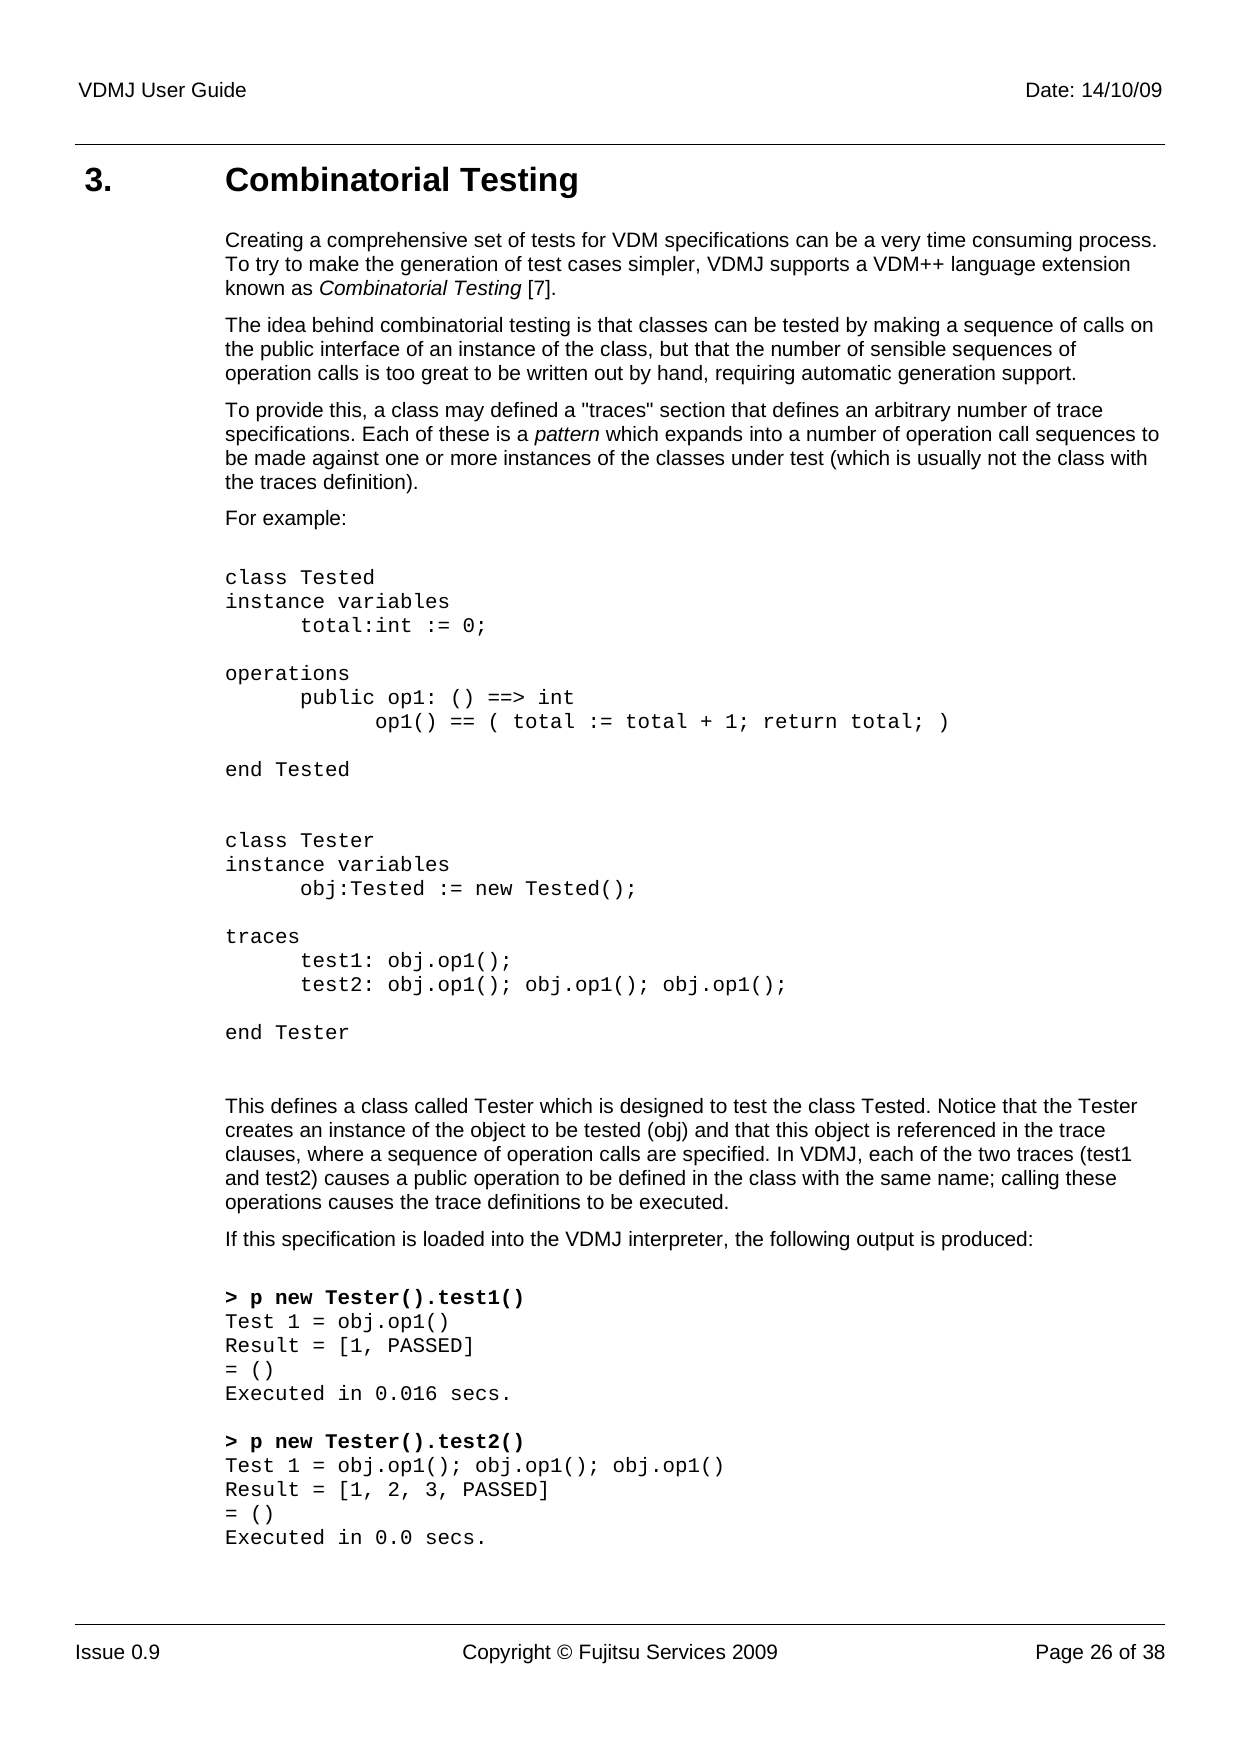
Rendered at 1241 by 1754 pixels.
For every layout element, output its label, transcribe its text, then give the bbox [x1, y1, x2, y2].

text class Tested [225, 567, 1165, 591]
text end Tester [225, 1022, 1165, 1046]
text For example: [225, 506, 1165, 530]
text To provide this, a class may defined a "traces" section that defines an arbitrary number of trace specifications. Each of these is a pattern which expands into a number of operation call sequences to be made against one or more instances of the classes under test (which is usually not the class with the traces definition). [225, 398, 1165, 494]
text Executed in 0.016 secs. [225, 1383, 1165, 1407]
text op1() == ( total := total + 1; return total; ) [225, 711, 1165, 734]
text operations [225, 663, 1165, 687]
subtitle Combinatorial Testing [75, 160, 1165, 198]
text Result = [1, PASSED] [225, 1335, 1165, 1359]
text The idea behind combinatorial testing is that classes can be tested by making a sequence of calls on the public interface of an instance of the class, but that the number of sensible sequences of operation calls is too great to be written out by hand, requiring automatic generation support. [225, 313, 1165, 385]
text Test 1 = obj.op1() [225, 1311, 1165, 1335]
text instance variables [225, 591, 1165, 615]
text = () [225, 1359, 1165, 1383]
text total:int := 0; [225, 615, 1165, 639]
text test1: obj.op1(); [225, 950, 1165, 974]
text test2: obj.op1(); obj.op1(); obj.op1(); [225, 974, 1165, 998]
text end Tested [225, 758, 1165, 782]
text This defines a class called Tester which is designed to test the class Tested. Notice that the Tester creates an instance of the object to be tested (obj) and that this object is referenced in the trace clauses, where a sequence of operation calls are specified. In VDMJ, each of the two traces (test1 and test2) causes a public operation to be defined in the class with the same name; calling these operations causes the trace definitions to be executed. [225, 1094, 1165, 1214]
text Executed in 0.0 secs. [225, 1527, 1165, 1551]
text traces [225, 926, 1165, 950]
text > p new Tester().test1() [225, 1287, 1165, 1311]
text > p new Tester().test2() [225, 1431, 1165, 1455]
text obj:Tested := new Tested(); [225, 878, 1165, 902]
text instance variables [225, 854, 1165, 878]
text public op1: () ==> int [225, 687, 1165, 711]
text Creating a comprehensive set of tests for VDM specifications can be a very time consuming process. To try to make the generation of test cases simpler, VDMJ supports a VDM++ language extension known as Combinatorial Testing [7]. [225, 228, 1165, 300]
text class Tester [225, 830, 1165, 854]
text If this specification is loaded into the VDMJ interpreter, the following output is produced: [225, 1227, 1165, 1251]
text Test 1 = obj.op1(); obj.op1(); obj.op1() [225, 1455, 1165, 1479]
text Result = [1, 2, 3, PASSED] [225, 1479, 1165, 1503]
text = () [225, 1503, 1165, 1527]
